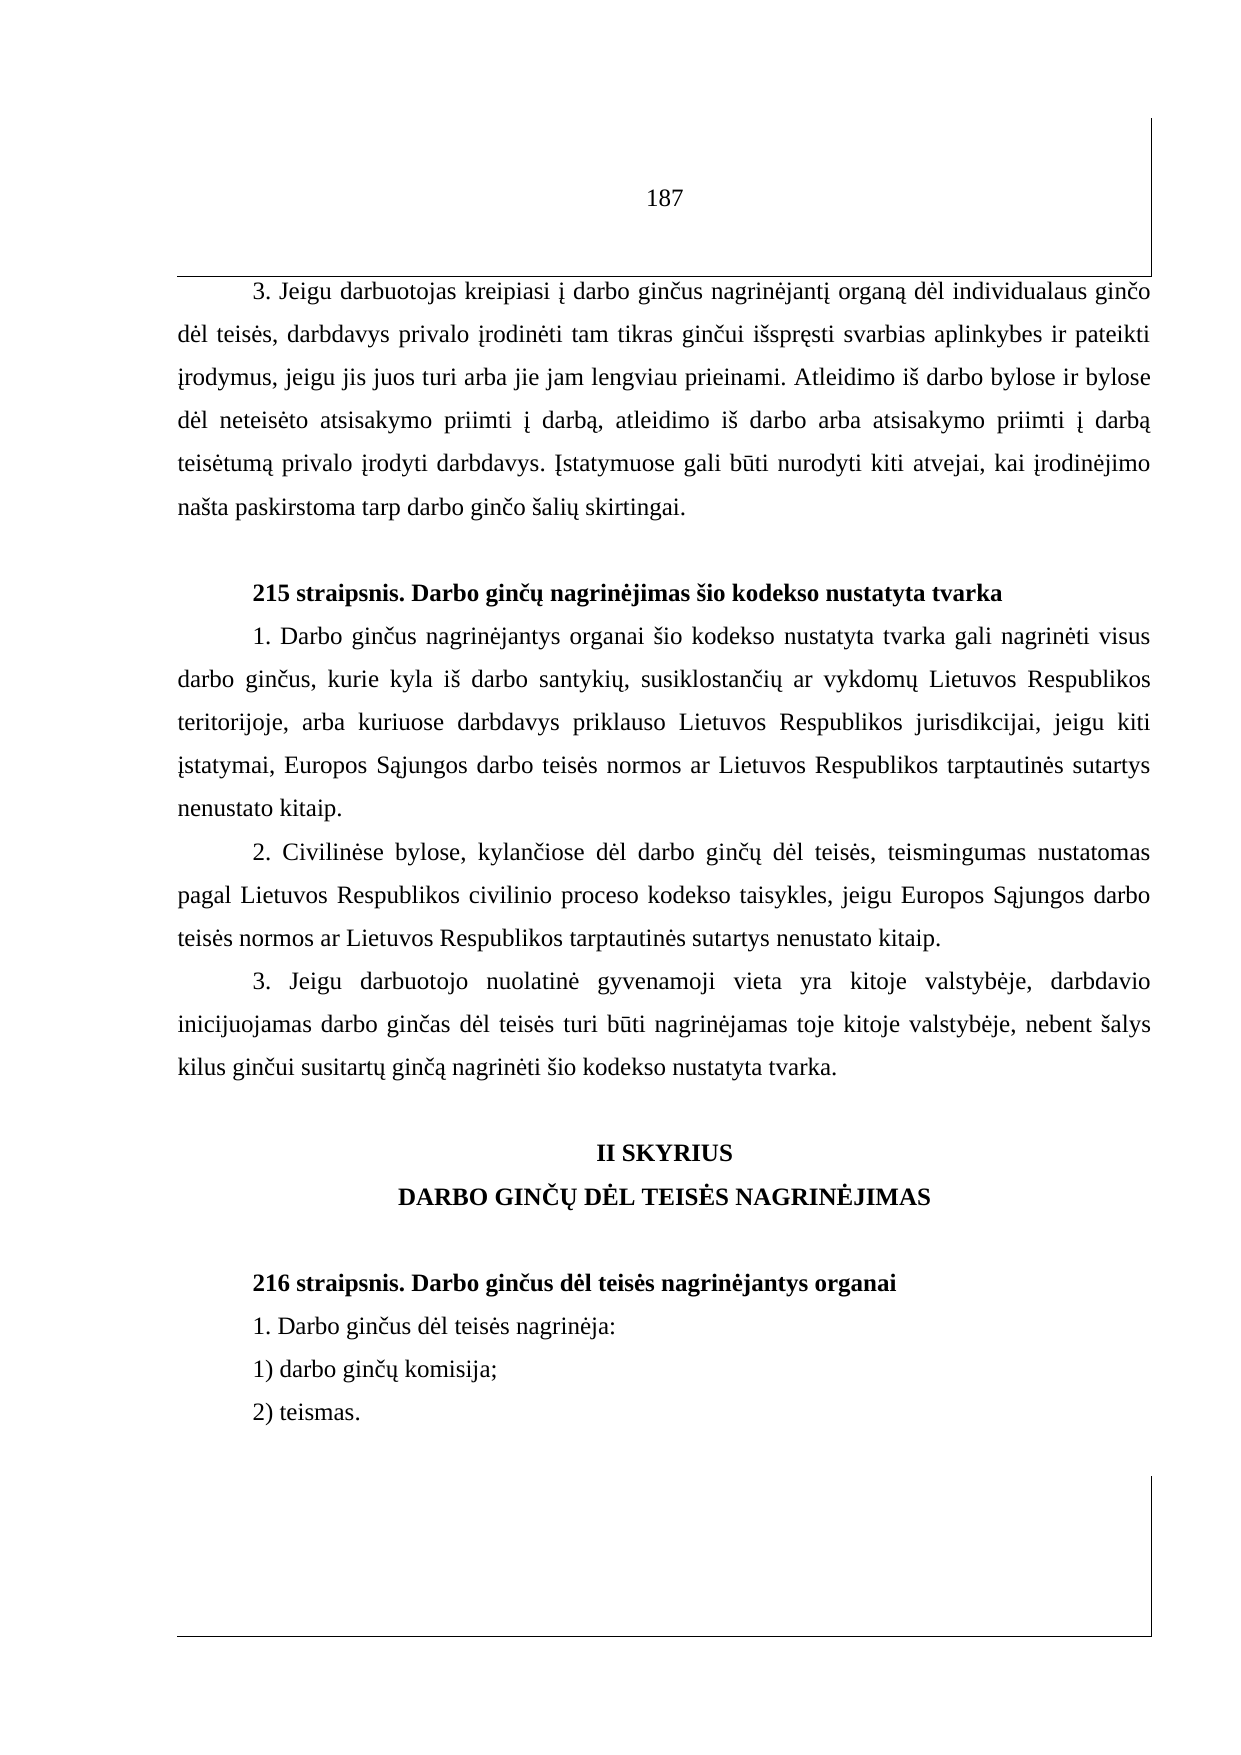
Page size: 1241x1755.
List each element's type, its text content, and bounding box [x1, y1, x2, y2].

text 1) darbo ginčų komisija; [177, 1354, 1152, 1383]
text 2) teismas. [177, 1397, 1152, 1426]
text 3. Jeigu darbuotojo nuolatinė gyvenamoji vieta yra kitoje valstybėje, darbdavio inicijuojamas darbo ginčas dėl teisės turi būti nagrinėjamas toje kitoje valstybėje, nebent šalys kilus ginčui susitartų ginčą nagrinėti šio kodekso nustatyta tvarka. [177, 966, 1152, 1081]
subtitle 215 straipsnis. Darbo ginčų nagrinėjimas šio kodekso nustatyta tvarka [177, 578, 1152, 607]
text 216 straipsnis. Darbo ginčus dėl teisės nagrinėjantys organai [177, 1268, 1152, 1297]
text DARBO GINČŲ DĖL TEISĖS NAGRINĖJIMAS [177, 1182, 1152, 1210]
text 2. Civilinėse bylose, kylančiose dėl darbo ginčų dėl teisės, teismingumas nustatomas pagal Lietuvos Respublikos civilinio proceso kodekso taisykles, jeigu Europos Sąjungos darbo teisės normos ar Lietuvos Respublikos tarptautinės sutartys nenustato kitaip. [177, 837, 1152, 952]
text 3. Jeigu darbuotojas kreipiasi į darbo ginčus nagrinėjantį organą dėl individualaus ginčo dėl teisės, darbdavys privalo įrodinėti tam tikras ginčui išspręsti svarbias aplinkybes ir pateikti įrodymus, jeigu jis juos turi arba jie jam lengviau prieinami. Atleidimo iš darbo bylose ir bylose dėl neteisėto atsisakymo priimti į darbą, atleidimo iš darbo arba atsisakymo priimti į darbą teisėtumą privalo įrodyti darbdavys. Įstatymuose gali būti nurodyti kiti atvejai, kai įrodinėjimo našta paskirstoma tarp darbo ginčo šalių skirtingai. [177, 276, 1152, 520]
text 1. Darbo ginčus nagrinėjantys organai šio kodekso nustatyta tvarka gali nagrinėti visus darbo ginčus, kurie kyla iš darbo santykių, susiklostančių ar vykdomų Lietuvos Respublikos teritorijoje, arba kuriuose darbdavys priklauso Lietuvos Respublikos jurisdikcijai, jeigu kiti įstatymai, Europos Sąjungos darbo teisės normos ar Lietuvos Respublikos tarptautinės sutartys nenustato kitaip. [177, 621, 1152, 822]
text II SKYRIUS [177, 1138, 1152, 1167]
text 1. Darbo ginčus dėl teisės nagrinėja: [177, 1311, 1152, 1340]
